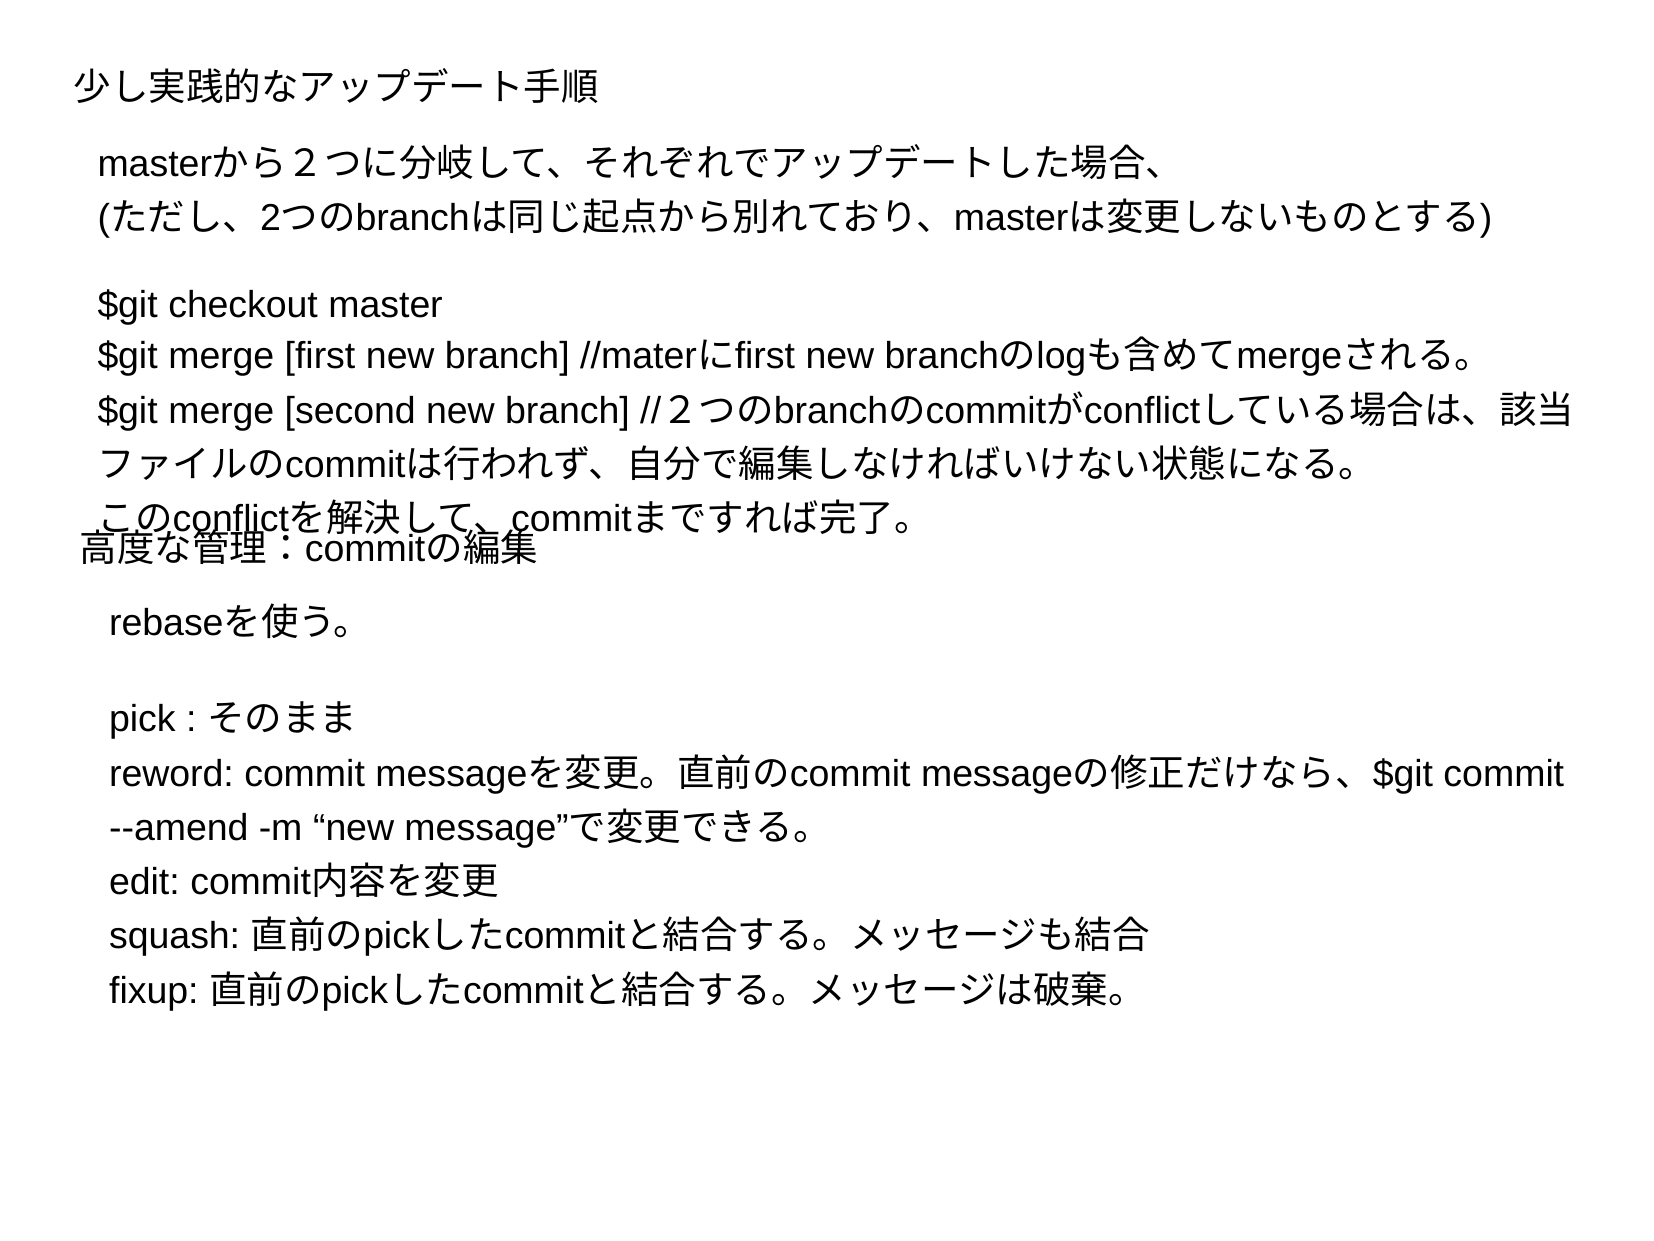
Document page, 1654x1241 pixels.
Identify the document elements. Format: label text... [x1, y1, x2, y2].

text_box rebaseを使う。 pick : そのまま reword: commit messageを変更。直前のcommit messageの修正だけなら、$git commit --amend -m “new message”で変更できる。 edit: commit内容を変更 squash: 直前のpickしたcommitと結合する。メッセージも結合 fixup: 直前のpickしたcommitと結合する。メッセージは破棄。 [94, 584, 1607, 1020]
text_box 少し実践的なアップデート手順 [59, 49, 571, 107]
text_box masterから２つに分岐して、それぞれでアップデートした場合、 (ただし、2つのbranchは同じ起点から別れており、masterは変更しないものとする) $git checkout master $git merge [first new branch] //materにfirst new branchのlogも含めてmergeされる。 $git merge [second new branch] //２つのbranchのcommitがconflictしている場合は、該当ファイルのcommitは行われず、自分で編集しなければいけない状態になる。 このconflictを解決して、commitまですれば完了。 [82, 125, 1595, 510]
text_box 高度な管理：commitの編集 [65, 510, 532, 567]
